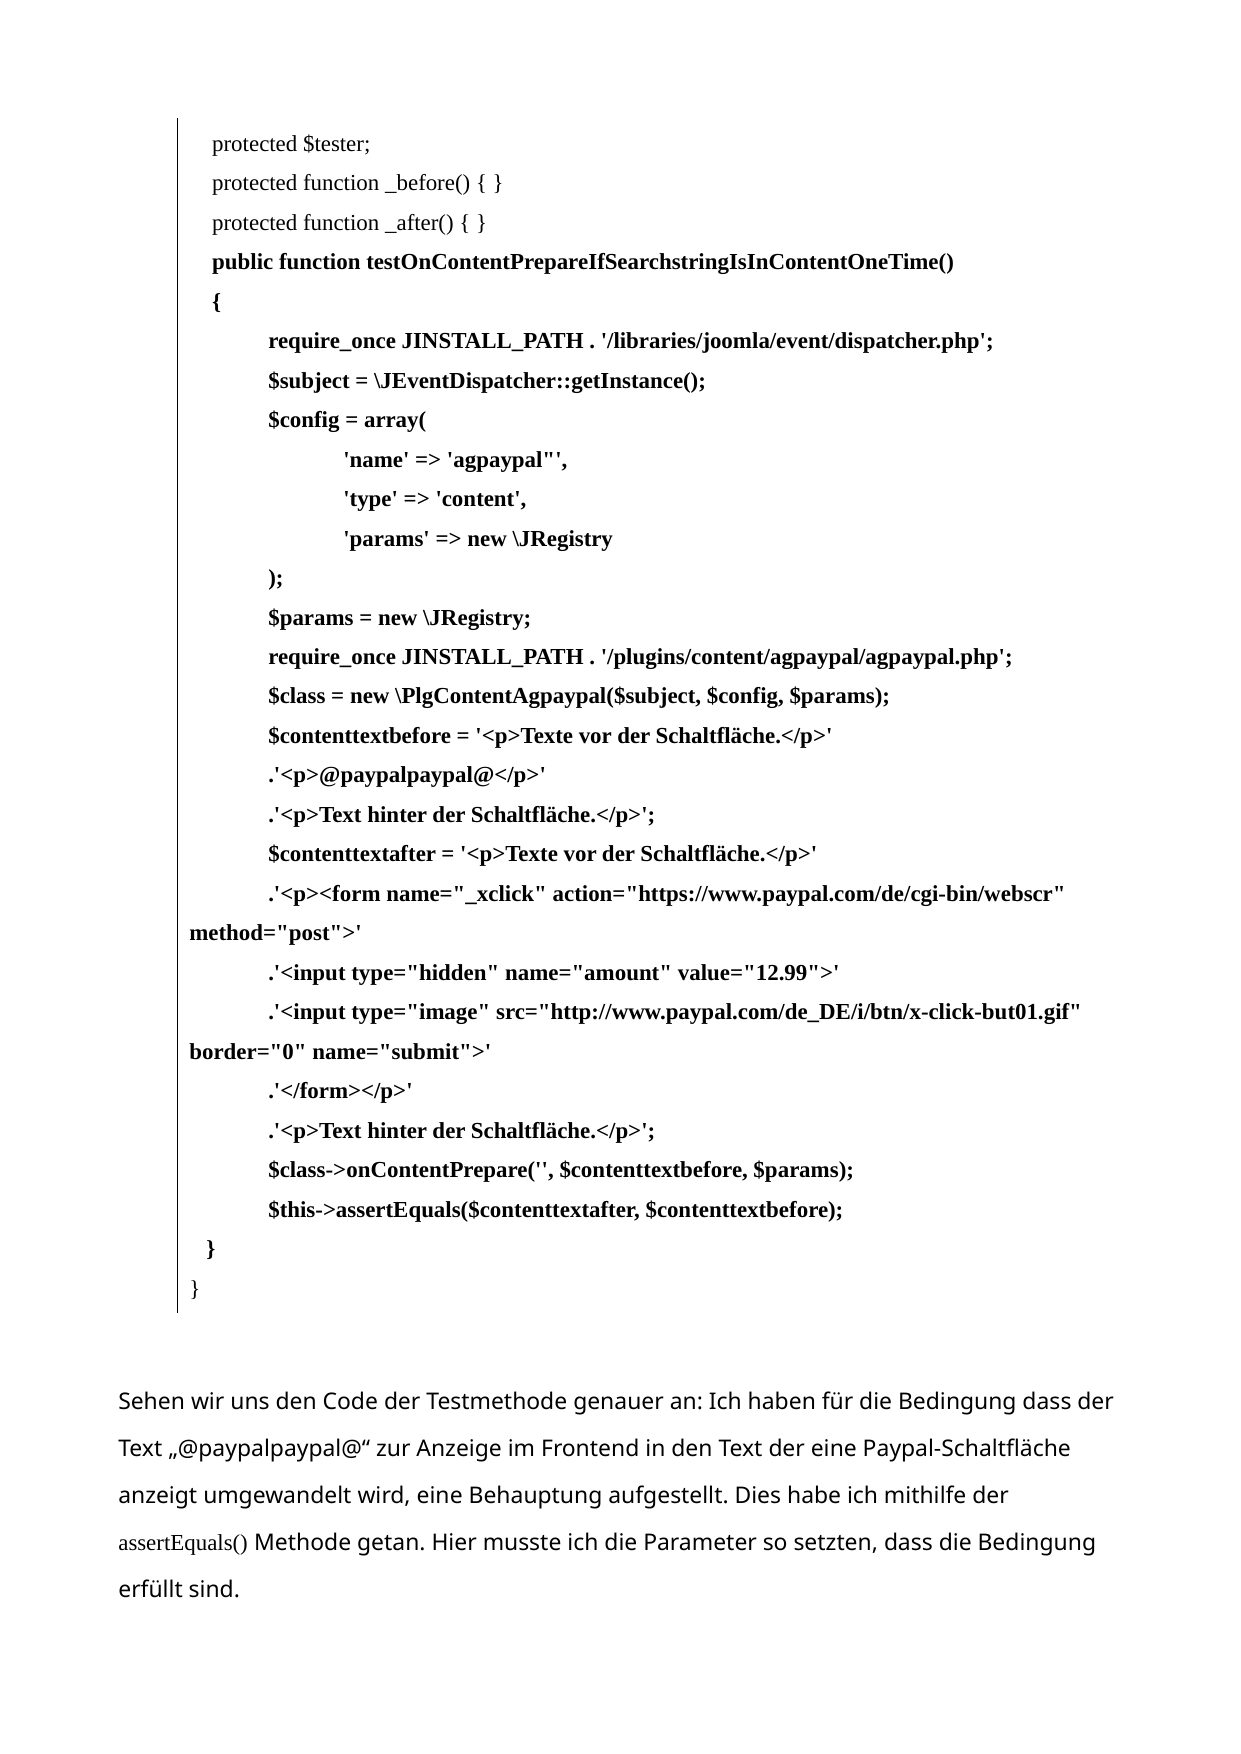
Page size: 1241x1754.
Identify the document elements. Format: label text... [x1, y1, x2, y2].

text protected $tester; protected function _before() { } protected function _after() { } public function testOnContentPrepareIfSearchstringIsInContentOneTime() { require_once JINSTALL_PATH . '/libraries/joomla/event/dispatcher.php'; $subject = \JEventDispatcher::getInstance(); $config = array( 'name' => 'agpaypal"', 'type' => 'content', 'params' => new \JRegistry ); $params = new \JRegistry; require_once JINSTALL_PATH . '/plugins/content/agpaypal/agpaypal.php'; $class = new \PlgContentAgpaypal($subject, $config, $params); $contenttextbefore = '<p>Texte vor der Schaltfläche.</p>' .'<p>@paypalpaypal@</p>' .'<p>Text hinter der Schaltfläche.</p>'; $contenttextafter = '<p>Texte vor der Schaltfläche.</p>' .'<p><form name="_xclick" action="https://www.paypal.com/de/cgi-bin/webscr" method="post">' .'<input type="hidden" name="amount" value="12.99">' .'<input type="image" src="http://www.paypal.com/de_DE/i/btn/x-click-but01.gif" border="0" name="submit">' .'</form></p>' .'<p>Text hinter der Schaltfläche.</p>'; $class->onContentPrepare('', $contenttextbefore, $params); $this->assertEquals($contenttextafter, $contenttextbefore); } } [178, 118, 1122, 1313]
text Sehen wir uns den Code der Testmethode genauer an: Ich haben für die Bedingung dass der Text „@paypalpaypal@“ zur Anzeige im Frontend in den Text der eine Paypal-Schaltfläche anzeigt umgewandelt wird, eine Behauptung aufgestellt. Dies habe ich mithilfe der assertEquals() Methode getan. Hier musste ich die Parameter so setzten, dass die Bedingung erfüllt sind. [118, 1385, 1122, 1604]
